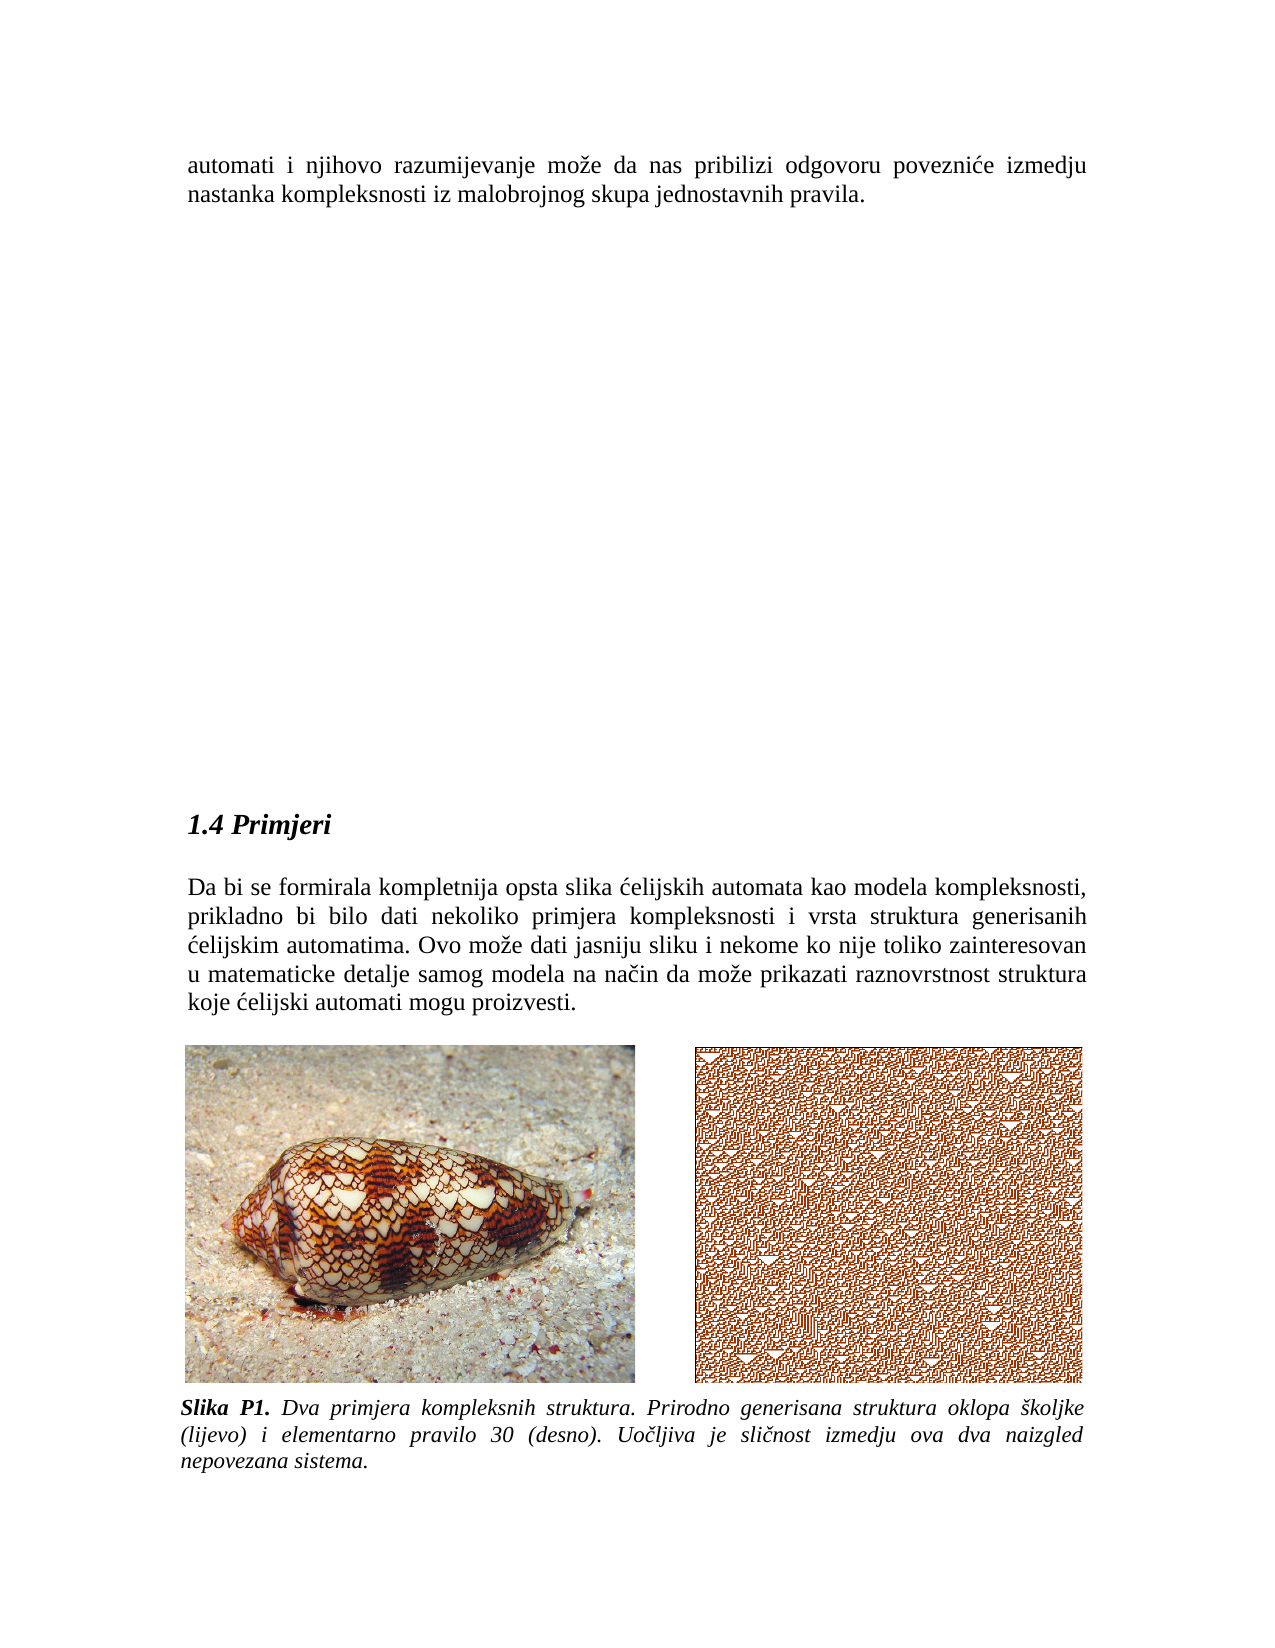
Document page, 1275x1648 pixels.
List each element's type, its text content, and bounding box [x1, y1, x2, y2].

text automati i njihovo razumijevanje može da nas pribilizi odgovoru povezniće izmedju nastanka kompleksnosti iz malobrojnog skupa jednostavnih pravila. [187, 150, 1088, 207]
text Da bi se formirala kompletnija opsta slika ćelijskih automata kao modela kompleksnosti, prikladno bi bilo dati nekoliko primjera kompleksnosti i vrsta struktura generisanih ćelijskim automatima. Ovo može dati jasniju sliku i nekome ko nije toliko zainteresovan u matematicke detalje samog modela na način da može prikazati raznovrstnost struktura koje ćelijski automati mogu proizvesti. [187, 872, 1088, 1016]
picture [185, 1045, 636, 1383]
text Slika P1. Dva primjera kompleksnih struktura. Prirodno generisana struktura oklopa školjke (lijevo) i elementarno pravilo 30 (desno). Uočljiva je sličnost izmedju ova dva naizgled nepovezana sistema. [180, 1394, 1085, 1473]
subtitle 1.4 Primjeri [187, 807, 1088, 841]
picture [695, 1047, 1083, 1383]
